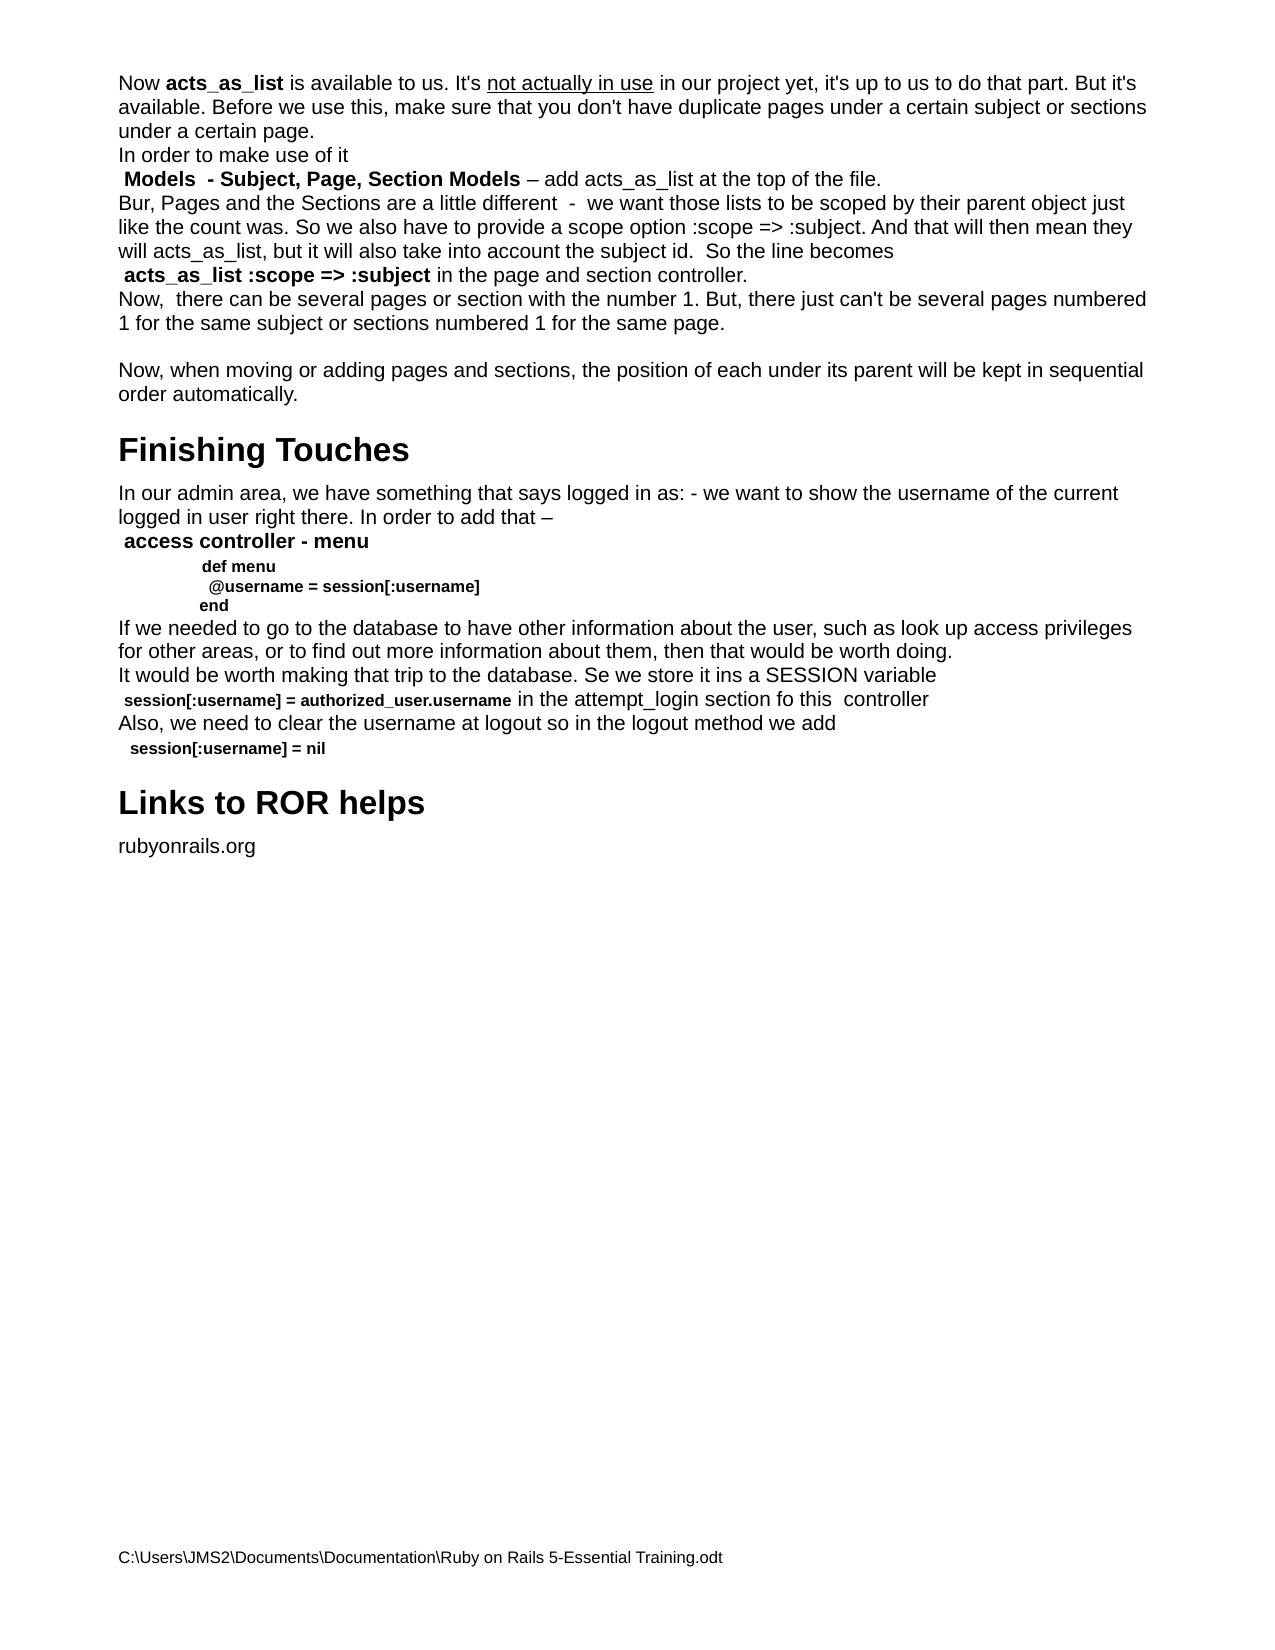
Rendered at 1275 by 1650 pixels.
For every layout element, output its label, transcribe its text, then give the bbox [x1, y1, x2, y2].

text In order to make use of it [118, 143, 1157, 167]
text Models - Subject, Page, Section Models – add acts_as_list at the top of the file. [118, 167, 1157, 191]
text Now, there can be several pages or section with the number 1. But, there just can't be several pages numbered 1 for the same subject or sections numbered 1 for the same page. [118, 286, 1157, 334]
text def menu @username = session[:username] end [118, 553, 1157, 615]
text session[:username] = nil [118, 735, 1157, 759]
text Also, we need to clear the username at logout so in the logout method we add [118, 711, 1157, 735]
text access controller - menu [118, 529, 1157, 553]
text Now acts_as_list is available to us. It's not actually in use in our project yet, it's up to us to do that part. But it's available. Before we use this, make sure that you don't have duplicate pages under a certain subject or sections under a certain page. [118, 71, 1157, 143]
text Now, when moving or adding pages and sections, the position of each under its parent will be kept in sequential order automatically. [118, 358, 1157, 406]
text rubyonrails.org [118, 834, 1157, 858]
subtitle Finishing Touches [118, 430, 1157, 469]
text It would be worth making that trip to the database. Se we store it ins a SESSION variable [118, 663, 1157, 687]
text acts_as_list :scope => :subject in the page and section controller. [118, 262, 1157, 286]
text session[:username] = authorized_user.username in the attempt_login section fo this controller [118, 687, 1157, 711]
text In our admin area, we have something that says logged in as: - we want to show the username of the current logged in user right there. In order to add that – [118, 481, 1157, 529]
subtitle Links to ROR helps [118, 783, 1157, 821]
text If we needed to go to the database to have other information about the user, such as look up access privileges for other areas, or to find out more information about them, then that would be worth doing. [118, 615, 1157, 663]
text Bur, Pages and the Sections are a little different - we want those lists to be scoped by their parent object just like the count was. So we also have to provide a scope option :scope => :subject. And that will then mean they will acts_as_list, but it will also take into account the subject id. So the line becomes [118, 191, 1157, 262]
